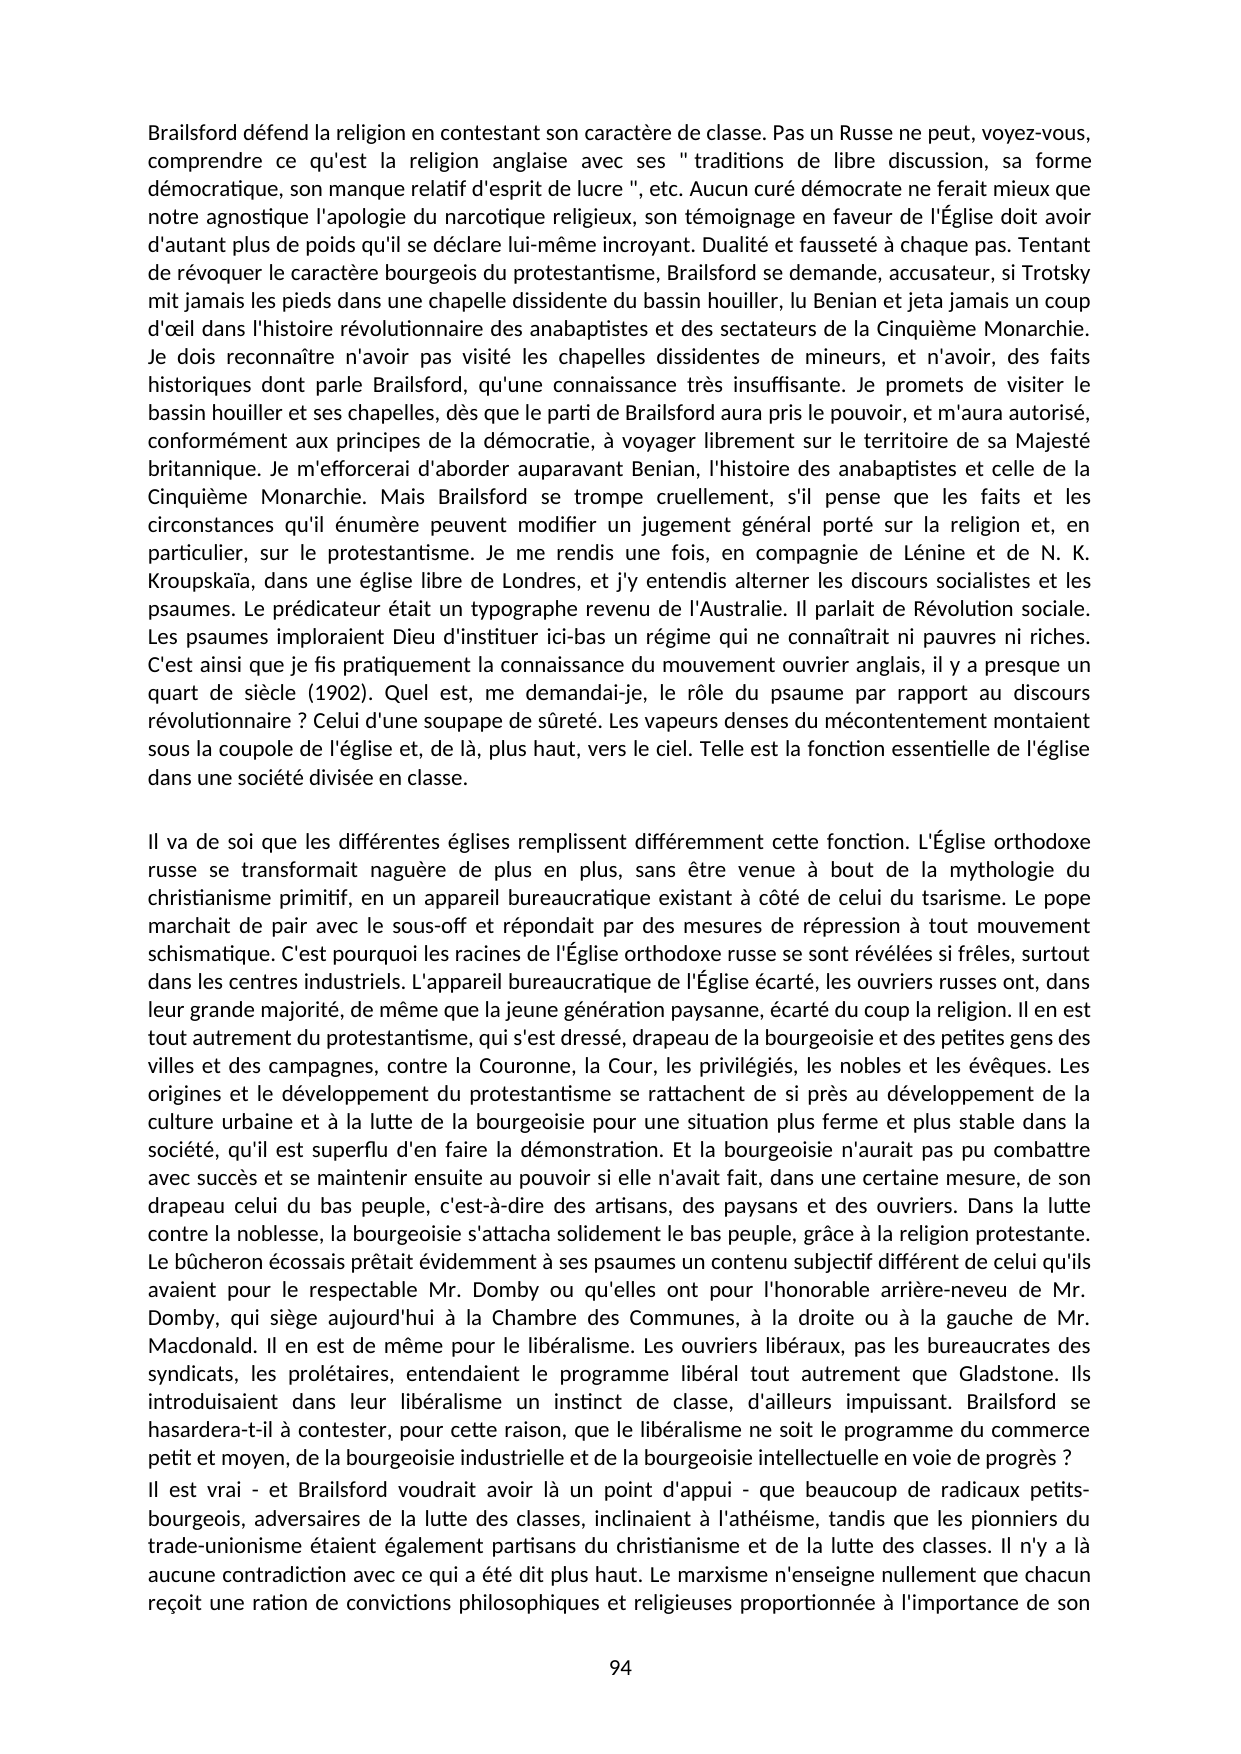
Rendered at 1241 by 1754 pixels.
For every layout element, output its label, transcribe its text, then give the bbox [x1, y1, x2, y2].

text Il va de soi que les différentes églises remplissent différemment cette fonction. L'Église orthodoxe russe se transformait naguère de plus en plus, sans être venue à bout de la mythologie du christianisme primitif, en un appareil bureaucratique existant à côté de celui du tsarisme. Le pope marchait de pair avec le sous-off et répondait par des mesures de répression à tout mouvement schismatique. C'est pourquoi les racines de l'Église orthodoxe russe se sont révélées si frêles, surtout dans les centres industriels. L'appareil bureaucratique de l'Église écarté, les ouvriers russes ont, dans leur grande majorité, de même que la jeune génération paysanne, écarté du coup la religion. Il en est tout autrement du protestantisme, qui s'est dressé, drapeau de la bourgeoisie et des petites gens des villes et des campagnes, contre la Couronne, la Cour, les privilégiés, les nobles et les évêques. Les origines et le développement du protestantisme se rattachent de si près au développement de la culture urbaine et à la lutte de la bourgeoisie pour une situation plus ferme et plus stable dans la société, qu'il est superflu d'en faire la démonstration. Et la bourgeoisie n'aurait pas pu combattre avec succès et se maintenir ensuite au pouvoir si elle n'avait fait, dans une certaine mesure, de son drapeau celui du bas peuple, c'est-à-dire des artisans, des paysans et des ouvriers. Dans la lutte contre la noblesse, la bourgeoisie s'attacha solidement le bas peuple, grâce à la religion protestante. Le bûcheron écossais prêtait évidemment à ses psaumes un contenu subjectif différent de celui qu'ils avaient pour le respectable Mr. Domby ou qu'elles ont pour l'honorable arrière-neveu de Mr. Domby, qui siège aujourd'hui à la Chambre des Communes, à la droite ou à la gauche de Mr. Macdonald. Il en est de même pour le libéralisme. Les ouvriers libéraux, pas les bureaucrates des syndicats, les prolétaires, entendaient le programme libéral tout autrement que Gladstone. Ils introduisaient dans leur libéralisme un instinct de classe, d'ailleurs impuissant. Brailsford se hasardera-t-il à contester, pour cette raison, que le libéralisme ne soit le programme du commerce petit et moyen, de la bourgeoisie industrielle et de la bourgeoisie intellectuelle en voie de progrès ? [148, 827, 1093, 1471]
text Il est vrai - et Brailsford voudrait avoir là un point d'appui - que beaucoup de radicaux petits-bourgeois, adversaires de la lutte des classes, inclinaient à l'athéisme, tandis que les pionniers du trade-unionisme étaient également partisans du christianisme et de la lutte des classes. Il n'y a là aucune contradiction avec ce qui a été dit plus haut. Le marxisme n'enseigne nullement que chacun reçoit une ration de convictions philosophiques et religieuses proportionnée à l'importance de son [148, 1476, 1093, 1616]
text Brailsford défend la religion en contestant son caractère de classe. Pas un Russe ne peut, voyez-vous, comprendre ce qu'est la religion anglaise avec ses " traditions de libre discussion, sa forme démocratique, son manque relatif d'esprit de lucre ", etc. Aucun curé démocrate ne ferait mieux que notre agnostique l'apologie du narcotique religieux, son témoignage en faveur de l'Église doit avoir d'autant plus de poids qu'il se déclare lui-même incroyant. Dualité et fausseté à chaque pas. Tentant de révoquer le caractère bourgeois du protestantisme, Brailsford se demande, accusateur, si Trotsky mit jamais les pieds dans une chapelle dissidente du bassin houiller, lu Benian et jeta jamais un coup d'œil dans l'histoire révolutionnaire des anabaptistes et des sectateurs de la Cinquième Monarchie. Je dois reconnaître n'avoir pas visité les chapelles dissidentes de mineurs, et n'avoir, des faits historiques dont parle Brailsford, qu'une connaissance très insuffisante. Je promets de visiter le bassin houiller et ses chapelles, dès que le parti de Brailsford aura pris le pouvoir, et m'aura autorisé, conformément aux principes de la démocratie, à voyager librement sur le territoire de sa Majesté britannique. Je m'efforcerai d'aborder auparavant Benian, l'histoire des anabaptistes et celle de la Cinquième Monarchie. Mais Brailsford se trompe cruellement, s'il pense que les faits et les circonstances qu'il énumère peuvent modifier un jugement général porté sur la religion et, en particulier, sur le protestantisme. Je me rendis une fois, en compagnie de Lénine et de N. K. Kroupskaïa, dans une église libre de Londres, et j'y entendis alterner les discours socialistes et les psaumes. Le prédicateur était un typographe revenu de l'Australie. Il parlait de Révolution sociale. Les psaumes imploraient Dieu d'instituer ici-bas un régime qui ne connaîtrait ni pauvres ni riches. C'est ainsi que je fis pratiquement la connaissance du mouvement ouvrier anglais, il y a presque un quart de siècle (1902). Quel est, me demandai-je, le rôle du psaume par rapport au discours révolutionnaire ? Celui d'une soupape de sûreté. Les vapeurs denses du mécontentement montaient sous la coupole de l'église et, de là, plus haut, vers le ciel. Telle est la fonction essentielle de l'église dans une société divisée en classe. [148, 118, 1093, 791]
